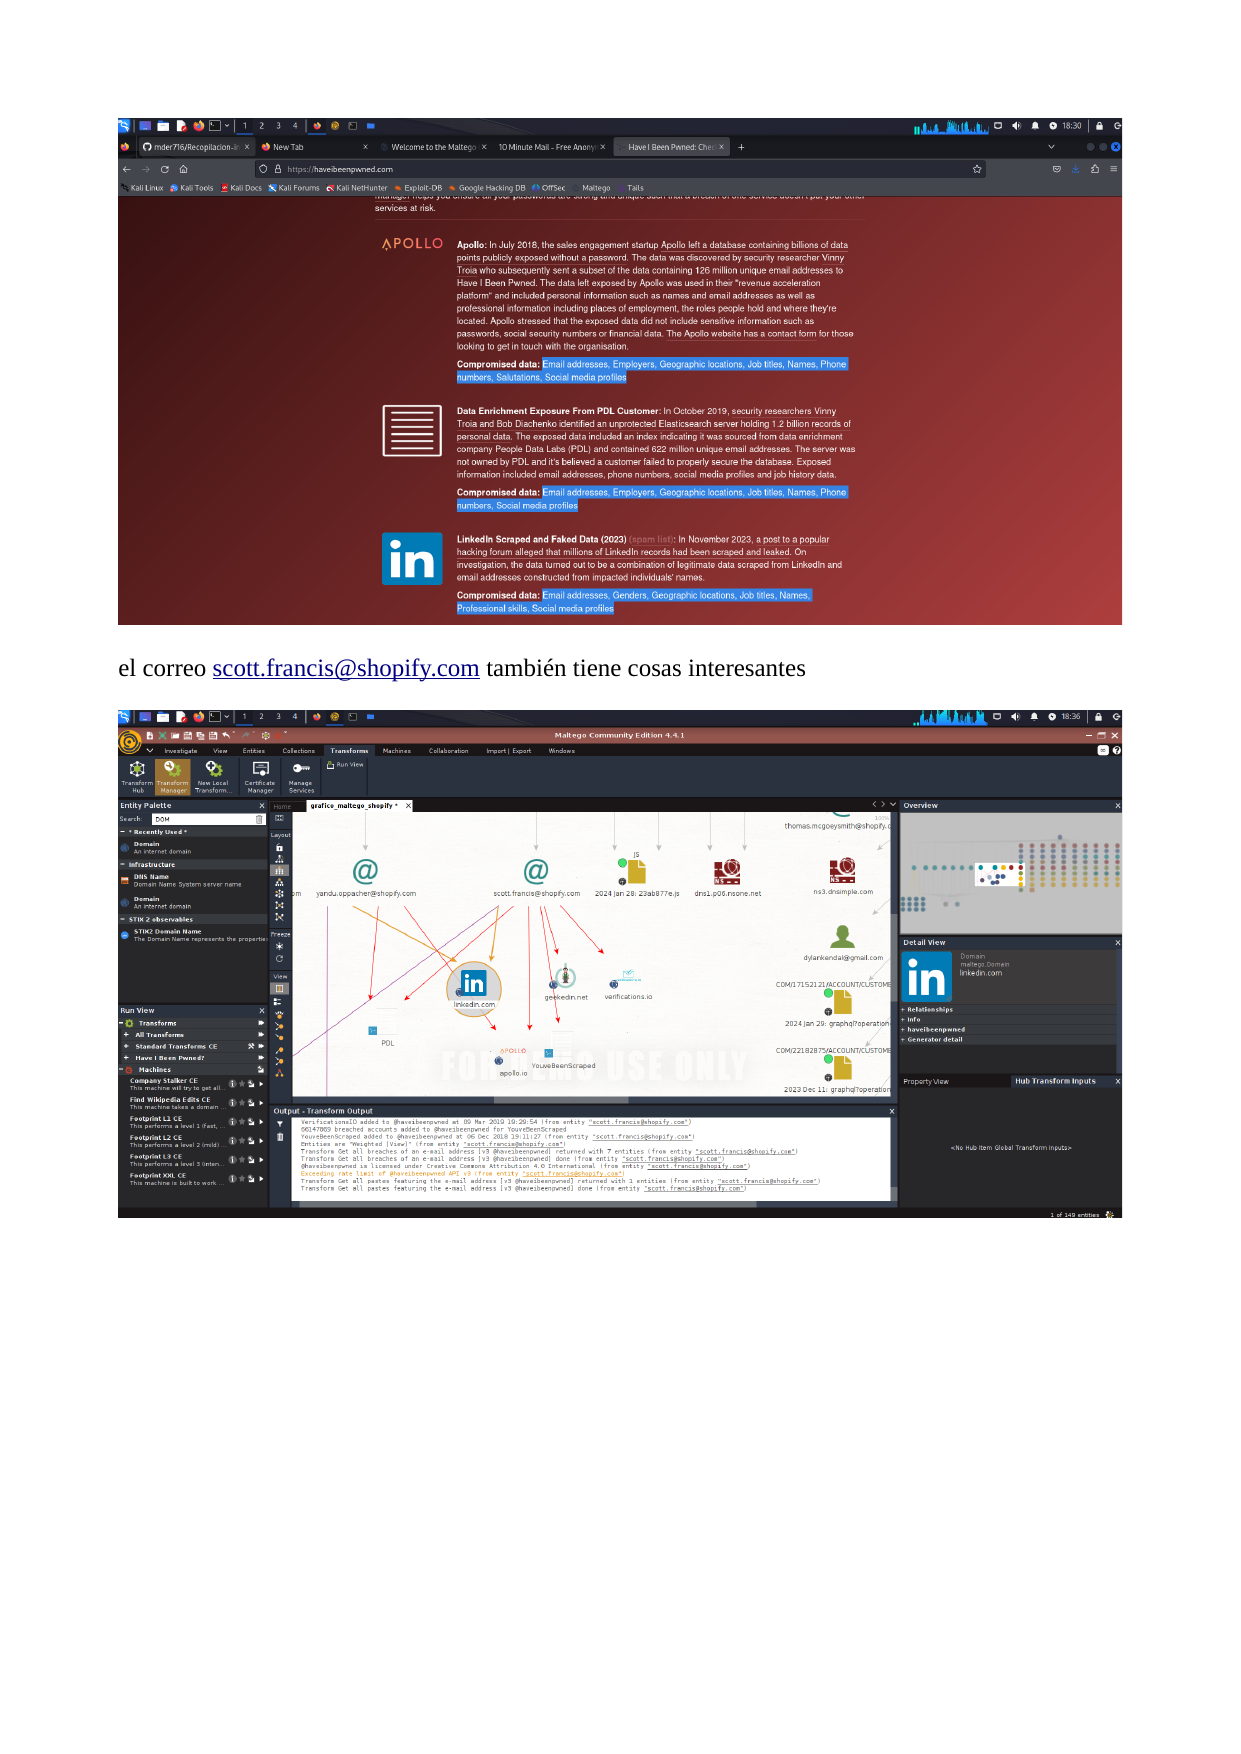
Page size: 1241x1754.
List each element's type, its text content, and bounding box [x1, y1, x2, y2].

picture [118, 118, 1123, 625]
picture [118, 710, 1123, 1218]
text el correo scott.francis@shopify.com también tiene cosas interesantes [118, 653, 1122, 682]
